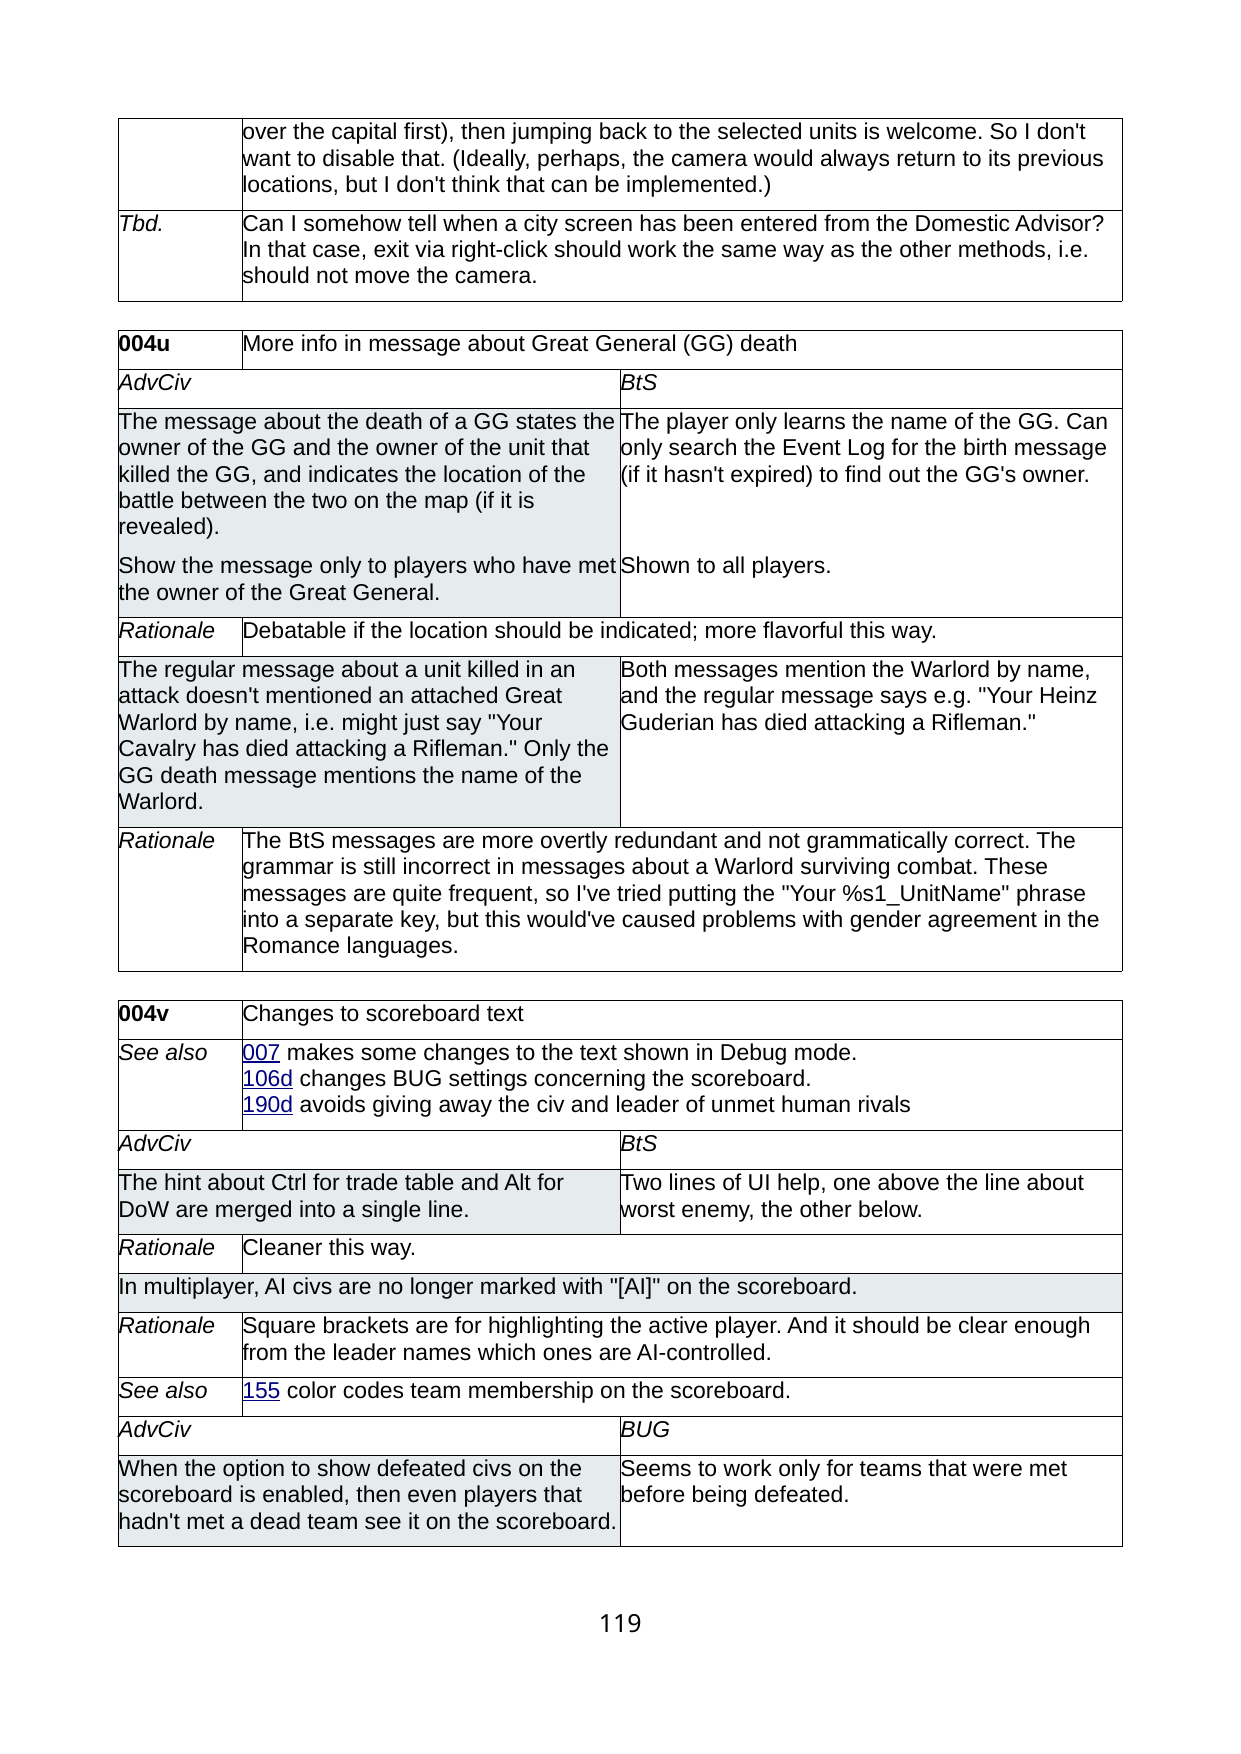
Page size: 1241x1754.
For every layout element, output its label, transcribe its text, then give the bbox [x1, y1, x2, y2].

table_cell Rationale [119, 618, 242, 656]
table_cell See also [119, 1378, 242, 1416]
table_cell AdvCiv [119, 1131, 620, 1169]
table_cell The player only learns the name of the GG. Can only search the Event Log for the birth message (if it hasn't expired) to find out the GG's owner. Shown to all players. [621, 409, 1122, 617]
table_cell 155 color codes team membership on the scoreboard. [243, 1378, 1122, 1416]
table_cell Tbd. [119, 211, 242, 301]
table_header Changes to scoreboard text [243, 1001, 1122, 1039]
table_cell 007 makes some changes to the text shown in Debug mode. 106d changes BUG settings concerning the scoreboard. 190d avoids giving away the civ and leader of unmet human rivals [243, 1040, 1122, 1130]
table_cell See also [119, 1040, 242, 1130]
table_header More info in message about Great General (GG) death [243, 331, 1122, 369]
table_cell The regular message about a unit killed in an attack doesn't mentioned an attached Great Warlord by name, i.e. might just say "Your Cavalry has died attacking a Rifleman." Only the GG death message mentions the name of the Warlord. [119, 657, 620, 827]
table_cell When the option to show defeated civs on the scoreboard is enabled, then even players that hadn't met a dead team see it on the scoreboard. [119, 1456, 620, 1546]
table_cell Cleaner this way. [243, 1235, 1122, 1273]
table_cell The BtS messages are more overtly redundant and not grammatically correct. The grammar is still incorrect in messages about a Warlord surviving combat. These messages are quite frequent, so I've tried putting the "Your %s1_UnitName" phrase into a separate key, but this would've caused problems with gender agreement in the Romance languages. [243, 828, 1122, 971]
table_cell BtS [621, 1131, 1122, 1169]
table_cell Can I somehow tell when a city screen has been entered from the Domestic Advisor? In that case, exit via right-click should work the same way as the other methods, i.e. should not move the camera. [243, 211, 1122, 301]
table_header 004u [119, 331, 242, 369]
table_cell Rationale [119, 1235, 242, 1273]
table_cell Both messages mention the Warlord by name, and the regular message says e.g. "Your Heinz Guderian has died attacking a Rifleman." [621, 657, 1122, 827]
table_cell In multiplayer, AI civs are no longer marked with "[AI]" on the scoreboard. [119, 1274, 1122, 1312]
table_cell over the capital first), then jumping back to the selected units is welcome. So I don't want to disable that. (Ideally, perhaps, the camera would always return to its previous locations, but I don't think that can be implemented.) [243, 119, 1122, 210]
table_cell Debatable if the location should be indicated; more flavorful this way. [243, 618, 1122, 656]
table_cell BtS [621, 370, 1122, 408]
table_cell Square brackets are for highlighting the active player. And it should be clear enough from the leader names which ones are AI-controlled. [243, 1313, 1122, 1377]
table_cell Two lines of UI help, one above the line about worst enemy, the other below. [621, 1170, 1122, 1234]
table_cell AdvCiv [119, 1417, 620, 1455]
table_cell AdvCiv [119, 370, 620, 408]
table_header 004v [119, 1001, 242, 1039]
table_cell The message about the death of a GG states the owner of the GG and the owner of the unit that killed the GG, and indicates the location of the battle between the two on the map (if it is revealed). Show the message only to players who have met the owner of the Great General. [119, 409, 620, 617]
table_cell Rationale [119, 1313, 242, 1377]
table_cell Seems to work only for teams that were met before being defeated. [621, 1456, 1122, 1546]
table_cell [119, 119, 242, 210]
table_cell The hint about Ctrl for trade table and Alt for DoW are merged into a single line. [119, 1170, 620, 1234]
table_cell Rationale [119, 828, 242, 971]
table_cell BUG [621, 1417, 1122, 1455]
